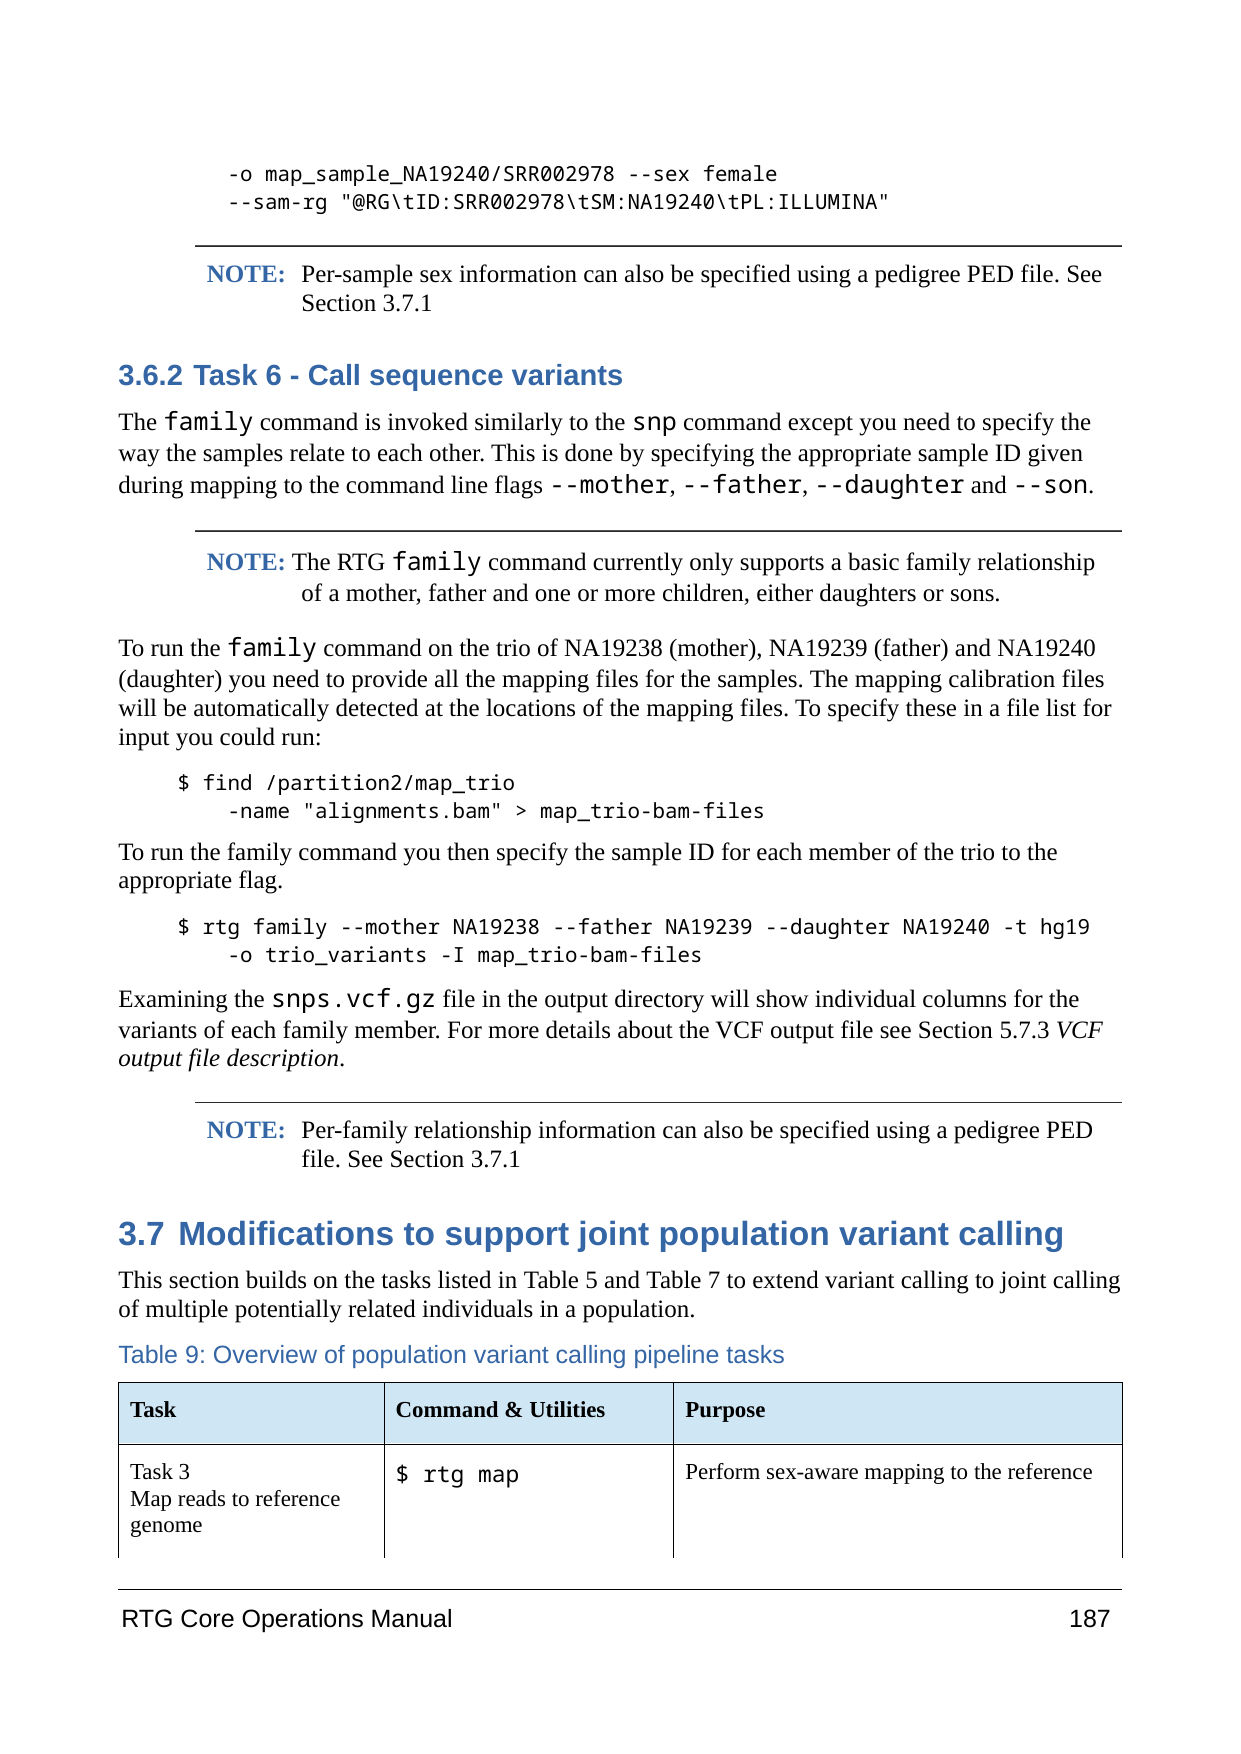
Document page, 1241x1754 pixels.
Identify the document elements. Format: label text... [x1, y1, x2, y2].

table_cell $ rtg map [385, 1445, 673, 1558]
table_header Command & Utilities [385, 1383, 673, 1443]
table_cell Perform sex-aware mapping to the reference [674, 1445, 1122, 1558]
text --sam-rg "@RG\tID:SRR002978\tSM:NA19240\tPL:ILLUMINA" [177, 187, 1122, 216]
text NOTE: The RTG family command currently only supports a basic family relationship of a mother, father and one or more children, either daughters or sons. [195, 533, 1122, 618]
text The family command is invoked similarly to the snp command except you need to specify the way the samples relate to each other. This is done by specifying the appropriate sample ID given during mapping to the command line flags --mother, --father, --daughter and --son. [118, 403, 1122, 500]
text This section builds on the tasks listed in Table 5 and Table 7 to extend variant calling to joint calling of multiple potentially related individuals in a population. [118, 1265, 1122, 1323]
text To run the family command on the trio of NA19238 (mother), NA19239 (father) and NA19240 (daughter) you need to provide all the mapping files for the samples. The mapping calibration files will be automatically detected at the locations of the mapping files. To specify these in a file list for input you could run: [118, 630, 1122, 750]
text Examining the snps.vcf.gz file in the output directory will show individual columns for the variants of each family member. For more details about the VCF output file see Section 5.7.3 VCF output file description. [118, 981, 1122, 1072]
subtitle Modifications to support joint population variant calling [118, 1214, 1122, 1253]
text -o trio_variants -I map_trio-bam-files [177, 940, 1122, 969]
text To run the family command you then specify the sample ID for each member of the trio to the appropriate flag. [118, 837, 1122, 894]
text $ find /partition2/map_trio [177, 768, 1122, 797]
table_cell Task 3 Map reads to reference genome [119, 1445, 384, 1558]
text NOTE: Per-sample sex information can also be specified using a pedigree PED file. See Section 3.7.1 [195, 248, 1122, 328]
text $ rtg family --mother NA19238 --father NA19239 --daughter NA19240 -t hg19 [177, 912, 1122, 940]
text -name "alignments.bam" > map_trio-bam-files [177, 797, 1122, 825]
subtitle Task 6 - Call sequence variants [118, 358, 1122, 391]
text -o map_sample_NA19240/SRR002978 --sex female [177, 159, 1122, 187]
table_header Purpose [674, 1383, 1122, 1443]
text NOTE: Per-family relationship information can also be specified using a pedigree PED file. See Section 3.7.1 [195, 1104, 1122, 1185]
text Table 9: Overview of population variant calling pipeline tasks [118, 1341, 1122, 1369]
table_header Task [119, 1383, 384, 1443]
